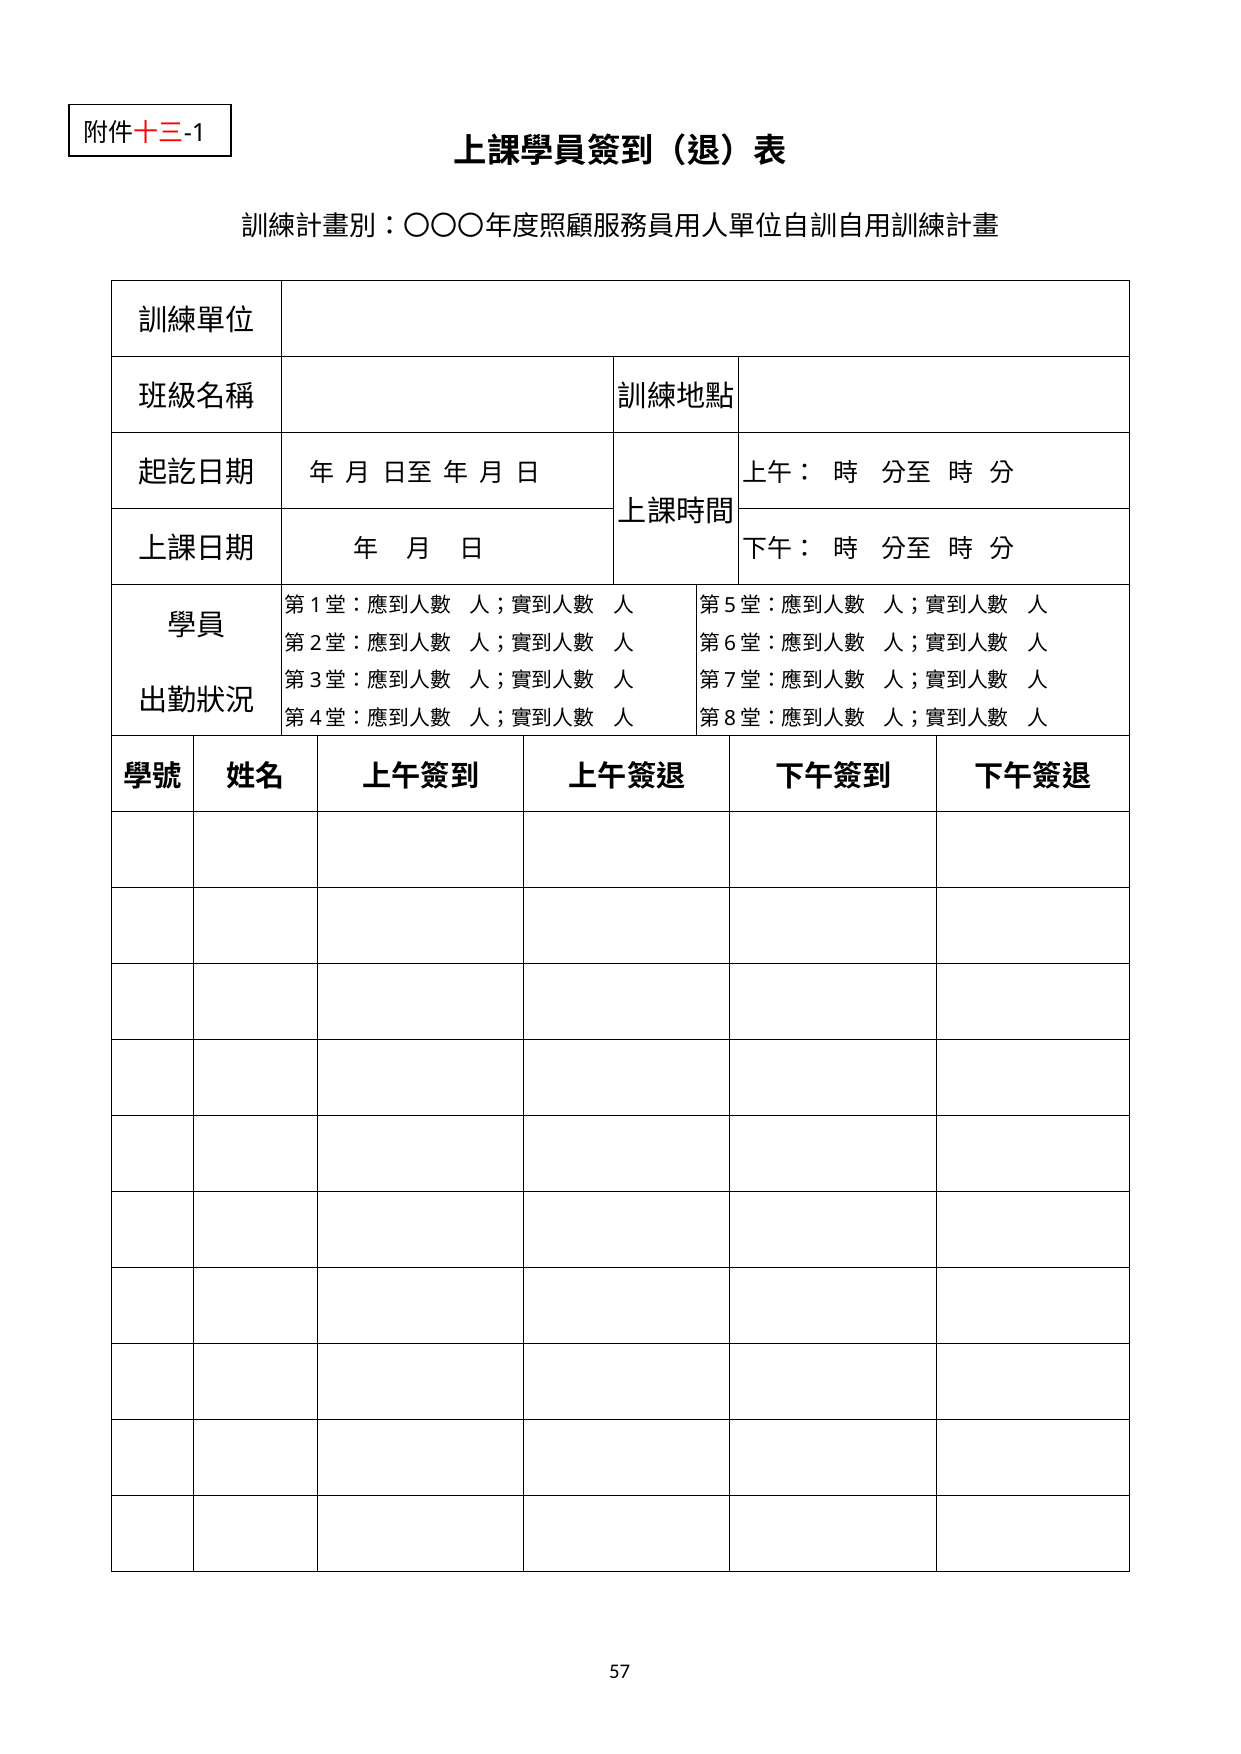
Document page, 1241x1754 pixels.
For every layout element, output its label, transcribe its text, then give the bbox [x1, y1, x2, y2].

table_cell [318, 1116, 523, 1191]
table_cell [730, 1420, 936, 1495]
table_cell [112, 1420, 193, 1495]
table_cell [524, 812, 729, 887]
table_cell [282, 357, 613, 432]
table_cell [730, 1268, 936, 1343]
table_cell [318, 1420, 523, 1495]
table_cell [194, 1268, 317, 1343]
table_cell 學員 出勤狀況 [112, 585, 281, 735]
table_cell [937, 1420, 1129, 1495]
table_cell [524, 964, 729, 1039]
table_cell [730, 1116, 936, 1191]
table_cell 上課日期 [112, 509, 281, 584]
table_cell [730, 964, 936, 1039]
table_cell [318, 812, 523, 887]
table_cell [112, 1192, 193, 1267]
table_cell [524, 888, 729, 963]
table_cell [524, 1116, 729, 1191]
table_cell 第1堂：應到人數 人；實到人數 人 第2堂：應到人數 人；實到人數 人 第3堂：應到人數 人；實到人數 人 第4堂：應到人數 人；實到人數 人 [282, 585, 696, 735]
table_cell [194, 964, 317, 1039]
table_cell 上午簽到 [318, 736, 523, 811]
table_cell [112, 1344, 193, 1419]
table_cell 學號 [112, 736, 193, 811]
table_cell [730, 1192, 936, 1267]
table_cell [318, 1496, 523, 1571]
text 附件十三-1 [84, 112, 216, 148]
text 訓練計畫別：〇〇〇年度照顧服務員用人單位自訓自用訓練計畫 [59, 186, 1181, 261]
table_cell [112, 812, 193, 887]
table_cell 訓練地點 [614, 357, 738, 432]
table_header 訓練單位 [112, 281, 281, 356]
table_cell 起訖日期 [112, 433, 281, 508]
table_cell 第5堂：應到人數 人；實到人數 人 第6堂：應到人數 人；實到人數 人 第7堂：應到人數 人；實到人數 人 第8堂：應到人數 人；實到人數 人 [697, 585, 1129, 735]
table_cell [194, 1192, 317, 1267]
table_cell [524, 1268, 729, 1343]
table_cell [112, 888, 193, 963]
table_cell [937, 888, 1129, 963]
table_cell [318, 1268, 523, 1343]
table_cell [937, 1116, 1129, 1191]
table_cell [318, 888, 523, 963]
table_cell [194, 888, 317, 963]
table_cell 下午簽到 [730, 736, 936, 811]
table_cell 姓名 [194, 736, 317, 811]
table_cell 年 月 日 [282, 509, 613, 584]
table_cell [730, 888, 936, 963]
table_cell 班級名稱 [112, 357, 281, 432]
table_cell 上午： 時 分至 時 分 [739, 433, 1129, 508]
table_cell [730, 1344, 936, 1419]
table_cell 上午簽退 [524, 736, 729, 811]
table_cell [730, 1496, 936, 1571]
table_cell [937, 1268, 1129, 1343]
table_cell [524, 1344, 729, 1419]
table_cell [194, 1420, 317, 1495]
table_cell [730, 1040, 936, 1115]
table_cell [937, 1344, 1129, 1419]
table_cell [112, 1040, 193, 1115]
table_cell 年 月 日至 年 月 日 [282, 433, 613, 508]
table_cell [112, 1496, 193, 1571]
table_cell [318, 1040, 523, 1115]
table_header [282, 281, 1129, 356]
table_cell [318, 1192, 523, 1267]
table_cell 下午： 時 分至 時 分 [739, 509, 1129, 584]
table_cell [112, 1268, 193, 1343]
table_cell [937, 964, 1129, 1039]
table_cell [194, 1496, 317, 1571]
table_cell [730, 812, 936, 887]
table_cell [524, 1192, 729, 1267]
table_cell [112, 1116, 193, 1191]
table_cell [937, 1192, 1129, 1267]
text 上課學員簽到（退）表 [59, 111, 1181, 186]
table_cell [937, 1496, 1129, 1571]
table_cell [112, 964, 193, 1039]
table_cell [937, 1040, 1129, 1115]
table_cell 下午簽退 [937, 736, 1129, 811]
table_cell [194, 812, 317, 887]
table_cell [524, 1496, 729, 1571]
table_cell [937, 812, 1129, 887]
table_cell [318, 964, 523, 1039]
table_cell [194, 1116, 317, 1191]
table_cell [194, 1344, 317, 1419]
table_cell 上課時間 [614, 433, 738, 584]
table_cell [318, 1344, 523, 1419]
table_cell [739, 357, 1129, 432]
table_cell [194, 1040, 317, 1115]
table_cell [524, 1040, 729, 1115]
table_cell [524, 1420, 729, 1495]
